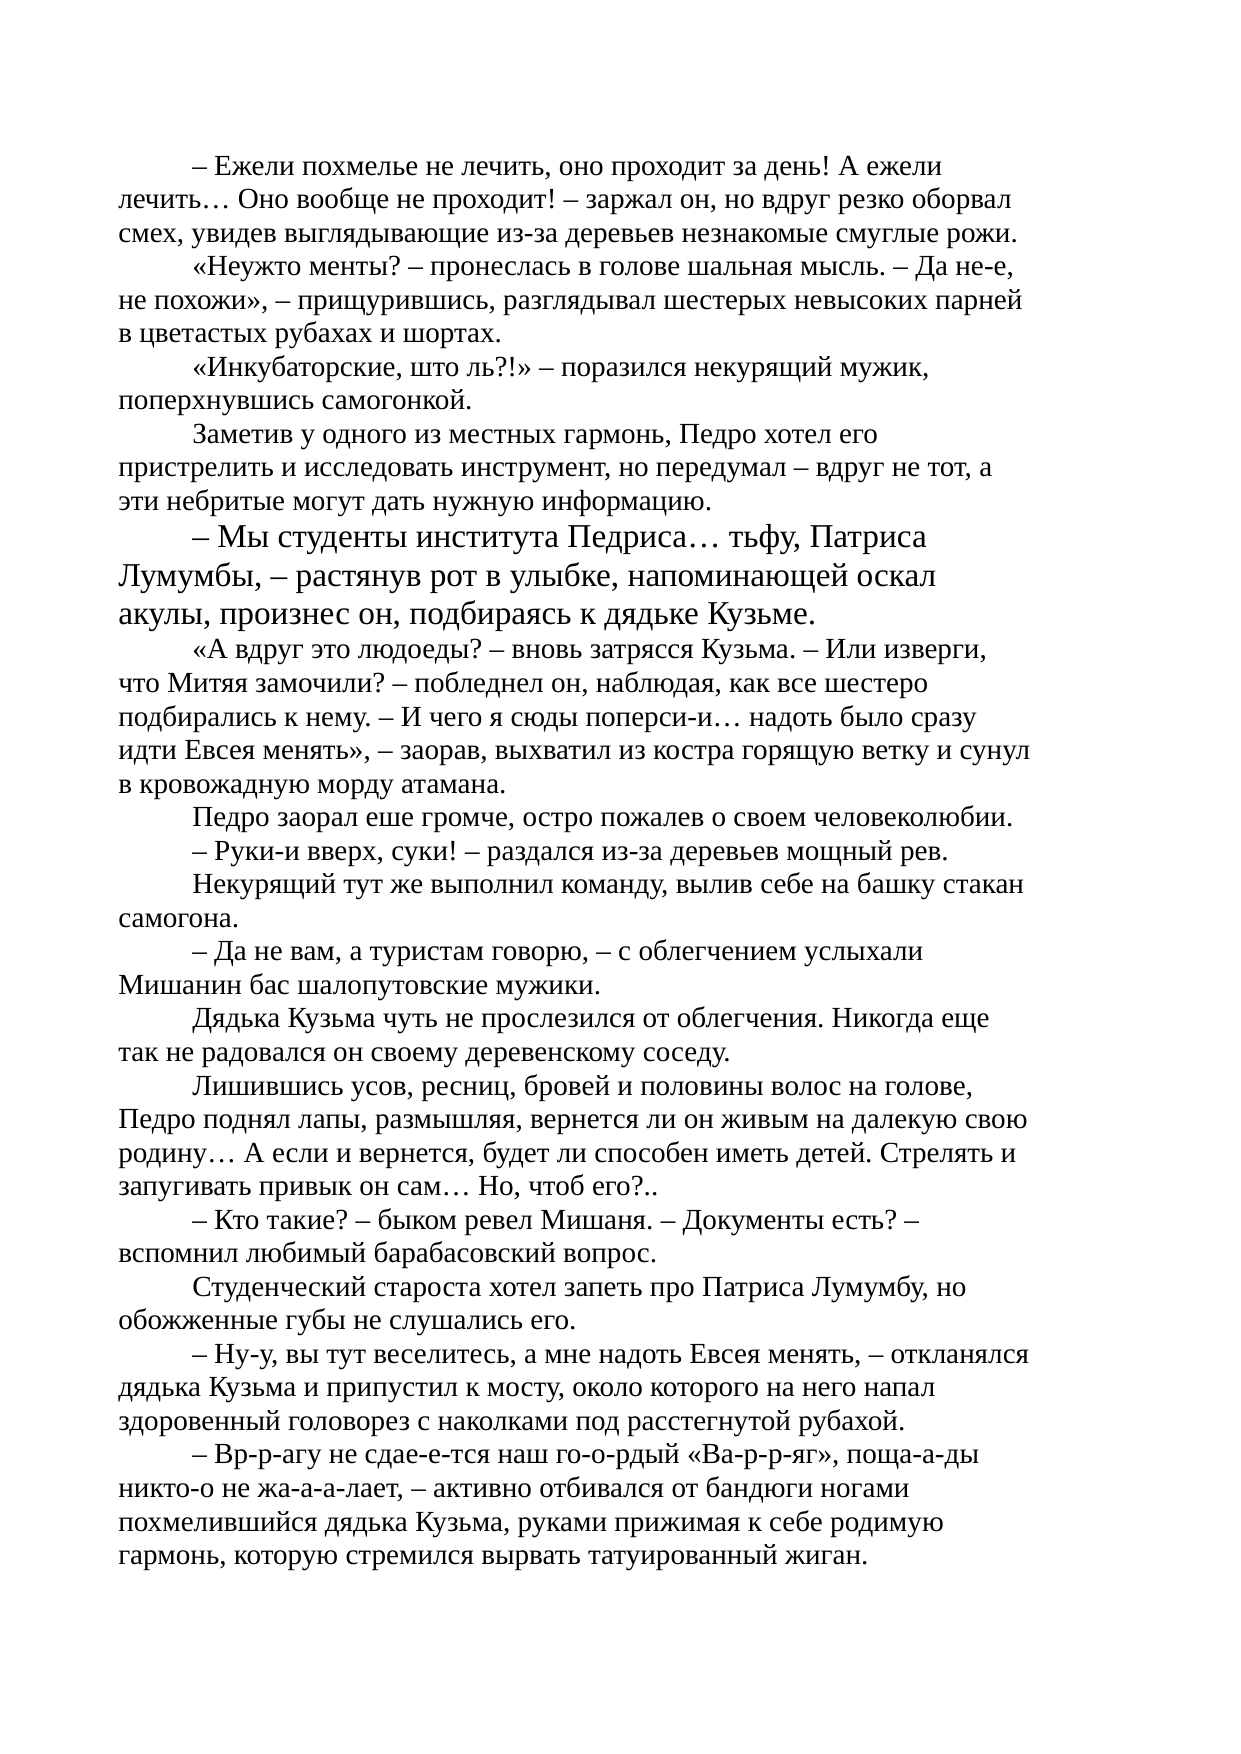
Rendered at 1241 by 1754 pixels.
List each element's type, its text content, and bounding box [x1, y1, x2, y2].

text – Вр-р-агу не сдае-е-тся наш го-о-рдый «Ва-р-р-яг», поща-а-ды никто-о не жа-а-а-лает, – активно отбивался от бандюги ногами похмелившийся дядька Кузьма, руками прижимая к себе родимую гармонь, которую стремился вырвать татуированный жиган. [118, 1437, 1033, 1571]
text «А вдруг это людоеды? – вновь затрясся Кузьма. – Или изверги, что Митяя замочили? – побледнел он, наблюдая, как все шестеро подбирались к нему. – И чего я сюды поперси-и… надоть было сразу идти Евсея менять», – заорав, выхватил из костра горящую ветку и сунул в кровожадную морду атамана. [118, 632, 1033, 799]
text – Руки-и вверх, суки! – раздался из-за деревьев мощный рев. [118, 833, 1033, 866]
text Педро заорал еше громче, остро пожалев о своем человеколюбии. [118, 799, 1033, 833]
text Заметив у одного из местных гармонь, Педро хотел его пристрелить и исследовать инструмент, но передумал – вдруг не тот, а эти небритые могут дать нужную информацию. [118, 416, 1033, 517]
text – Ежели похмелье не лечить, оно проходит за день! А ежели лечить… Оно вообще не проходит! – заржал он, но вдруг резко оборвал смех, увидев выглядывающие из-за деревьев незнакомые смуглые рожи. [118, 148, 1033, 248]
text «Инкубаторские, што ль?!» – поразился некурящий мужик, поперхнувшись самогонкой. [118, 349, 1033, 416]
text – Ну-у, вы тут веселитесь, а мне надоть Евсея менять, – откланялся дядька Кузьма и припустил к мосту, около которого на него напал здоровенный головорез с наколками под расстегнутой рубахой. [118, 1336, 1033, 1437]
text Дядька Кузьма чуть не прослезился от облегчения. Никогда еще так не радовался он своему деревенскому соседу. [118, 1001, 1033, 1068]
text – Кто такие? – быком ревел Мишаня. – Документы есть? – вспомнил любимый барабасовский вопрос. [118, 1202, 1033, 1269]
text – Мы студенты института Педриса… тьфу, Патриса Лумумбы, – растянув рот в улыбке, напоминающей оскал акулы, произнес он, подбираясь к дядьке Кузьме. [118, 517, 1033, 632]
text «Неужто менты? – пронеслась в голове шальная мысль. – Да не-е, не похожи», – прищурившись, разглядывал шестерых невысоких парней в цветастых рубахах и шортах. [118, 248, 1033, 349]
text Некурящий тут же выполнил команду, вылив себе на башку стакан самогона. [118, 866, 1033, 933]
text – Да не вам, а туристам говорю, – с облегчением услыхали Мишанин бас шалопутовские мужики. [118, 933, 1033, 1001]
text Лишившись усов, ресниц, бровей и половины волос на голове, Педро поднял лапы, размышляя, вернется ли он живым на далекую свою родину… А если и вернется, будет ли способен иметь детей. Стрелять и запугивать привык он сам… Но, чтоб его?.. [118, 1068, 1033, 1202]
text Студенческий староста хотел запеть про Патриса Лумумбу, но обожженные губы не слушались его. [118, 1269, 1033, 1336]
